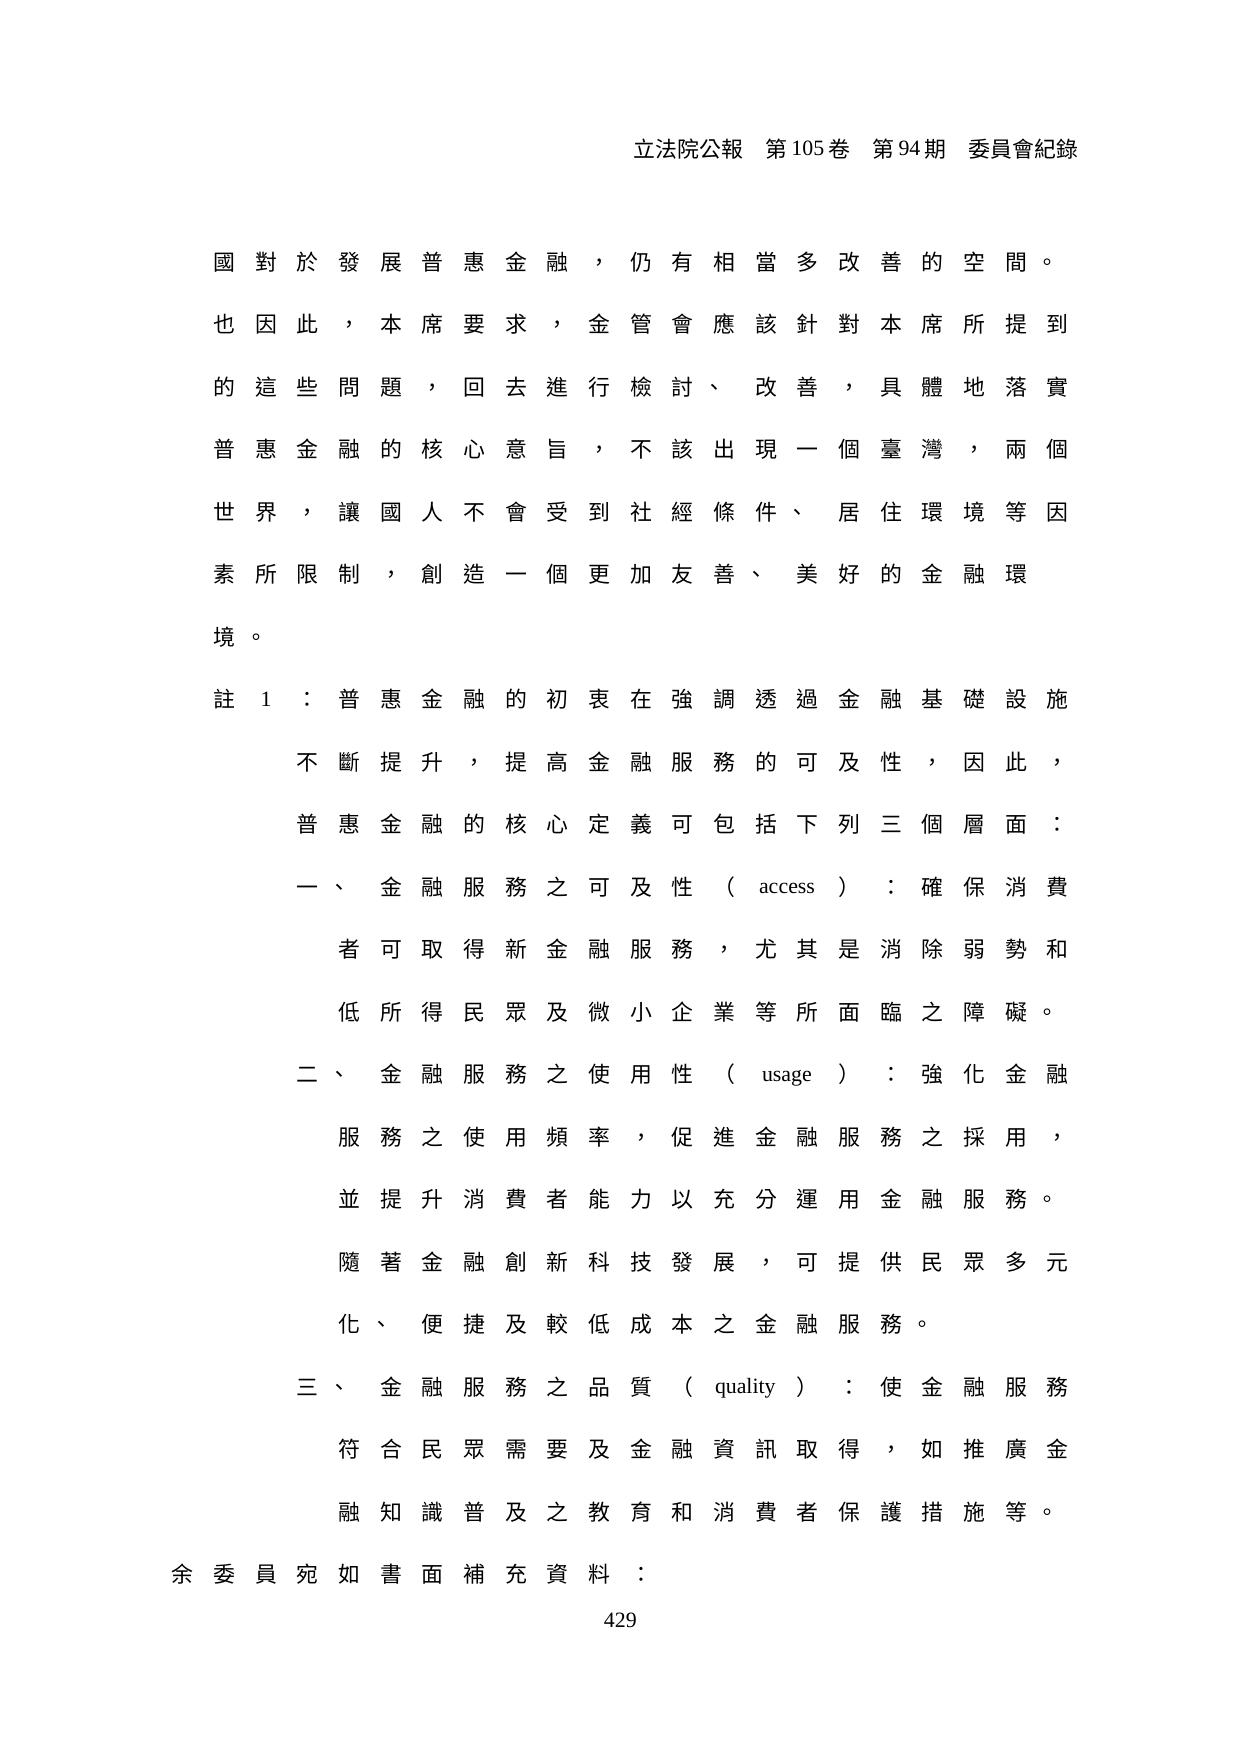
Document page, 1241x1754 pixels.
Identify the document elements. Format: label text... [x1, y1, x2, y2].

text 註1：普惠金融的初衷在強調透過金融基礎設施不斷提升，提高金融服務的可及性，因此，普惠金融的核心定義可包括下列三個層面： [184, 656, 1078, 844]
text 三、金融服務之品質（quality）：使金融服務符合民眾需要及金融資訊取得，如推廣金融知識普及之教育和消費者保護措施等。 [250, 1344, 1078, 1531]
text 國對於發展普惠金融，仍有相當多改善的空間。也因此，本席要求，金管會應該針對本席所提到的這些問題，回去進行檢討、改善，具體地落實普惠金融的核心意旨，不該出現一個臺灣，兩個世界，讓國人不會受到社經條件、居住環境等因素所限制，創造一個更加友善、美好的金融環境。 [184, 219, 1078, 656]
text 一、金融服務之可及性（access）：確保消費者可取得新金融服務，尤其是消除弱勢和低所得民眾及微小企業等所面臨之障礙。 [250, 844, 1078, 1031]
text 二、金融服務之使用性（usage）：強化金融服務之使用頻率，促進金融服務之採用，並提升消費者能力以充分運用金融服務。隨著金融創新科技發展，可提供民眾多元化、便捷及較低成本之金融服務。 [250, 1031, 1078, 1344]
text 余委員宛如書面補充資料： [162, 1531, 1078, 1594]
